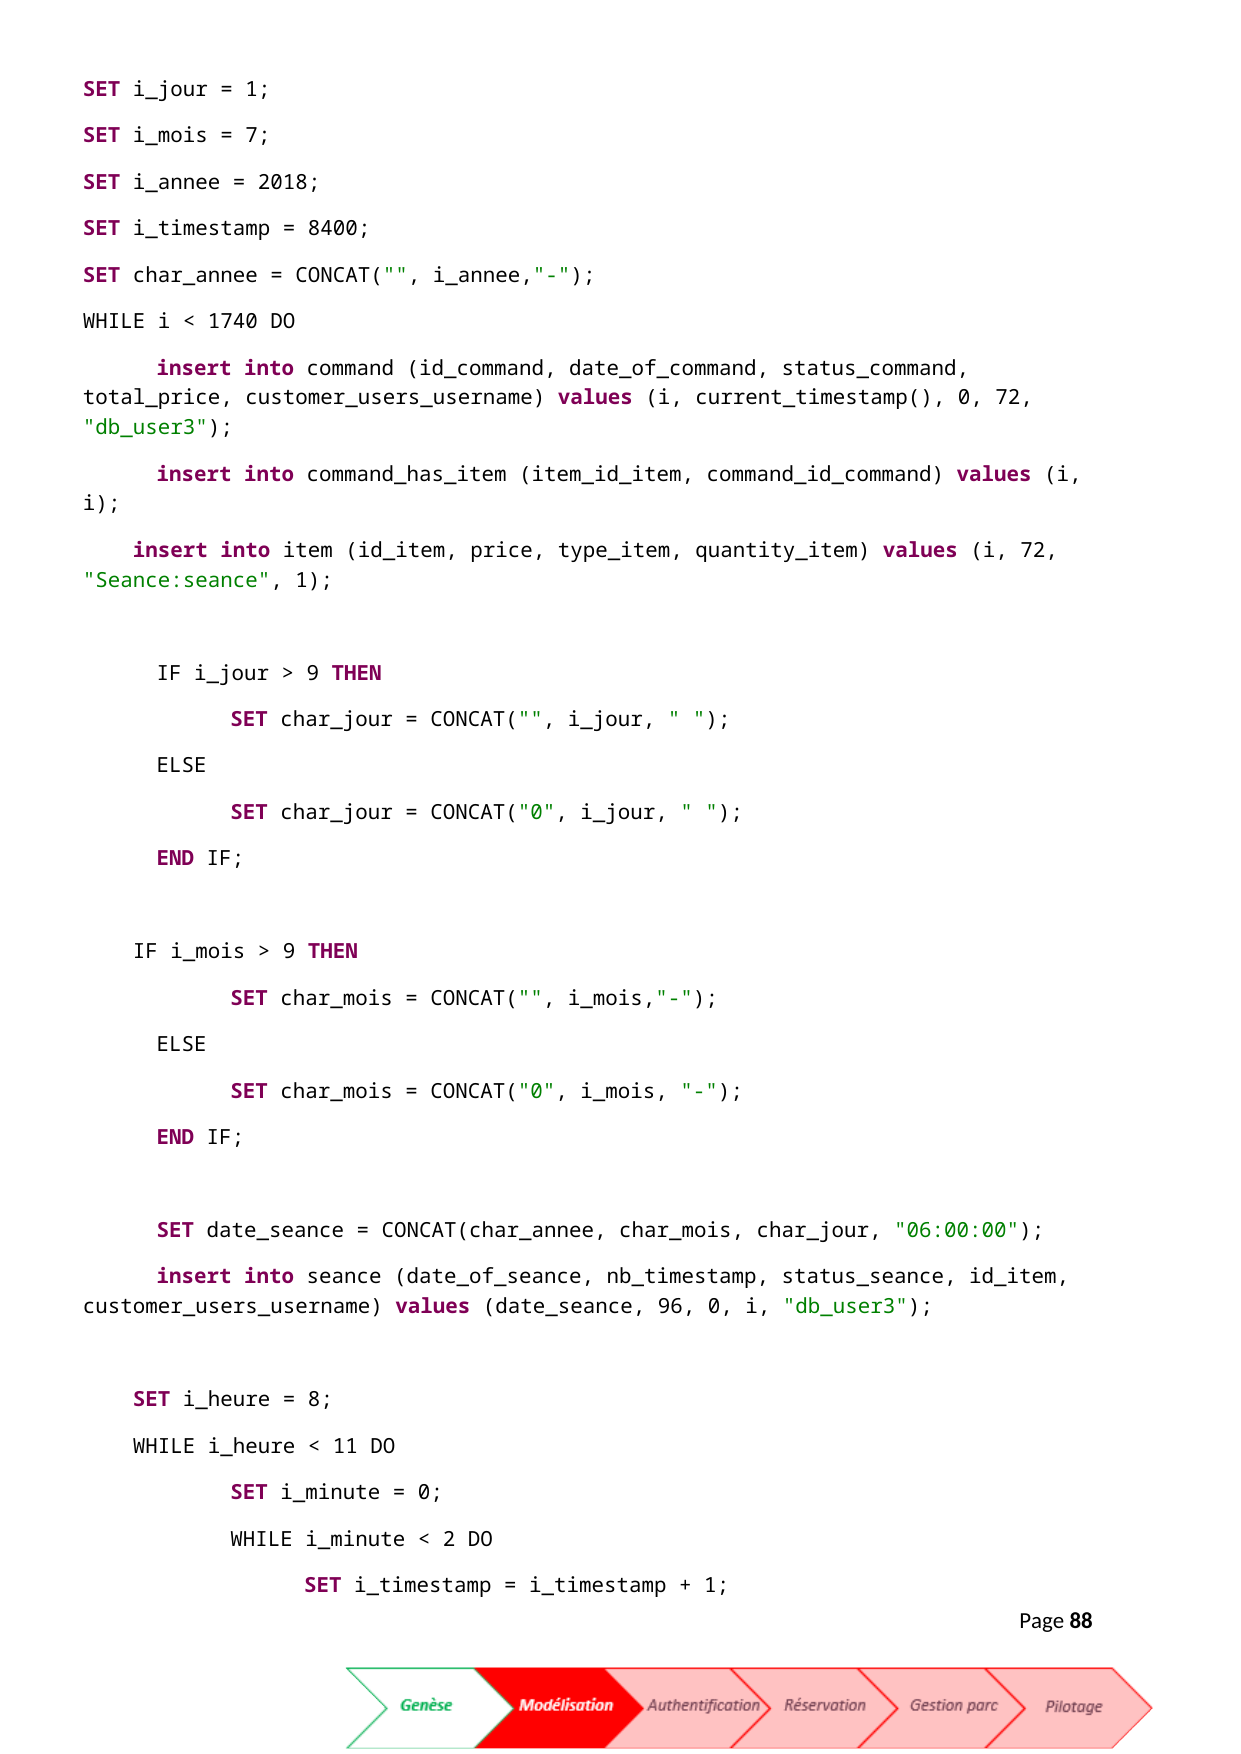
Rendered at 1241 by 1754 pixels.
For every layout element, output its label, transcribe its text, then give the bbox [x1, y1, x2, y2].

text SET i_timestamp = i_timestamp + 1; [83, 1570, 1092, 1598]
text SET char_jour = CONCAT("", i_jour, " "); [83, 704, 1092, 732]
text SET date_seance = CONCAT(char_annee, char_mois, char_jour, "06:00:00"); [83, 1215, 1092, 1243]
text SET i_timestamp = 8400; [83, 213, 1092, 242]
text IF i_jour > 9 THEN [83, 658, 1092, 686]
text ELSE [83, 1029, 1092, 1058]
text WHILE i_minute < 2 DO [83, 1524, 1092, 1552]
text WHILE i < 1740 DO [83, 306, 1092, 334]
text insert into command_has_item (item_id_item, command_id_command) values (i, i); [83, 459, 1092, 517]
text END IF; [83, 1122, 1092, 1151]
text IF i_mois > 9 THEN [83, 936, 1092, 965]
text SET char_jour = CONCAT("0", i_jour, " "); [83, 797, 1092, 825]
text SET i_minute = 0; [83, 1477, 1092, 1506]
text SET i_annee = 2018; [83, 167, 1092, 195]
text SET char_mois = CONCAT("", i_mois,"-"); [83, 983, 1092, 1011]
text insert into command (id_command, date_of_command, status_command, total_price, customer_users_username) values (i, current_timestamp(), 0, 72, "db_user3"); [83, 353, 1092, 441]
text SET char_annee = CONCAT("", i_annee,"-"); [83, 260, 1092, 288]
text insert into item (id_item, price, type_item, quantity_item) values (i, 72, "Seance:seance", 1); [83, 535, 1092, 593]
text END IF; [83, 843, 1092, 872]
text SET char_mois = CONCAT("0", i_mois, "-"); [83, 1076, 1092, 1104]
text SET i_mois = 7; [83, 120, 1092, 149]
text ELSE [83, 751, 1092, 779]
text insert into seance (date_of_seance, nb_timestamp, status_seance, id_item, customer_users_username) values (date_seance, 96, 0, i, "db_user3"); [83, 1262, 1092, 1320]
text SET i_heure = 8; [83, 1384, 1092, 1413]
text SET i_jour = 1; [83, 74, 1092, 102]
text WHILE i_heure < 11 DO [83, 1431, 1092, 1459]
